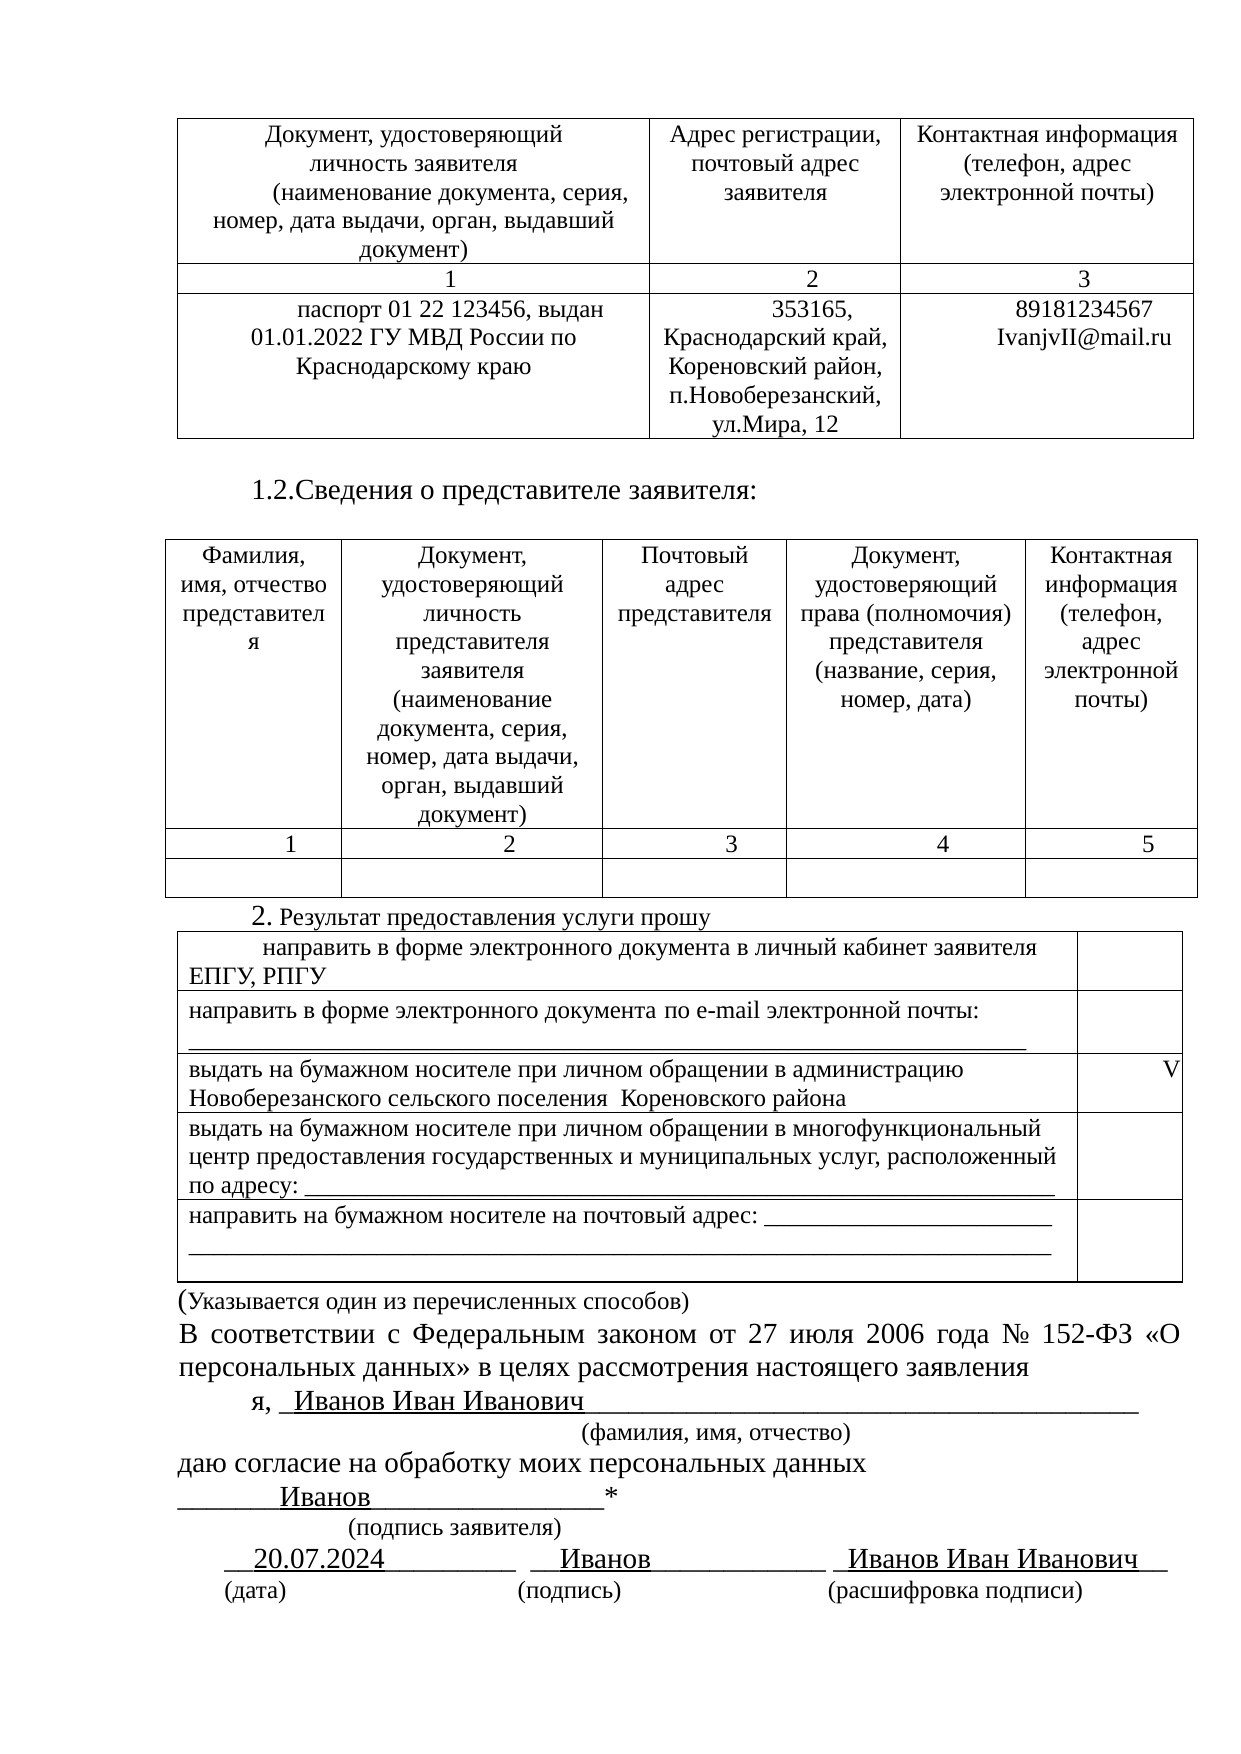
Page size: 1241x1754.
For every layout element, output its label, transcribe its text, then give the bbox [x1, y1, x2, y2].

text (подпись заявителя) [224, 1512, 1181, 1541]
text _______Иванов________________* [177, 1479, 1181, 1512]
table_cell направить на бумажном носителе на почтовый адрес: _______________________ _____________________________________________________________________ [178, 1200, 1077, 1281]
table_header Контактная информация (телефон, адрес электронной почты) [1026, 540, 1197, 828]
table_header Документ, удостоверяющий права (полномочия) представителя (название, серия, номер, дата) [787, 540, 1025, 828]
table_header Фамилия, имя, отчество представителя [166, 540, 341, 828]
table_cell [603, 859, 786, 897]
text (Указывается один из перечисленных способов) [177, 1283, 1181, 1316]
table_cell [1078, 991, 1182, 1053]
table_cell [166, 859, 341, 897]
table_cell выдать на бумажном носителе при личном обращении в администрацию Новоберезанского сельского поселения Кореновского района [178, 1054, 1077, 1112]
table_cell 2 [650, 264, 900, 293]
table_cell 5 [1026, 829, 1197, 857]
table_header Документ, удостоверяющий личность представителя заявителя (наименование документа, серия, номер, дата выдачи, орган, выдавший документ) [342, 540, 602, 828]
table_cell 1 [166, 829, 341, 857]
table_cell 89181234567 IvanjvII@mail.ru [901, 294, 1193, 437]
table_cell [1026, 859, 1197, 897]
table_cell паспорт 01 22 123456, выдан 01.01.2022 ГУ МВД России по Краснодарскому краю [178, 294, 649, 437]
table_cell 2 [342, 829, 602, 857]
table_header Контактная информация (телефон, адрес электронной почты) [901, 119, 1193, 263]
table_header [1078, 932, 1182, 990]
text я, _Иванов Иван Иванович______________________________________ [177, 1383, 1181, 1417]
table_cell направить в форме электронного документа по e-mail электронной почты: ___________________________________________________________________ [178, 991, 1077, 1053]
table_cell 353165, Краснодарский край, Кореновский район, п.Новоберезанский, ул.Мира, 12 [650, 294, 900, 437]
table_cell 1 [178, 264, 649, 293]
table_cell [342, 859, 602, 897]
text 1.2.Сведения о представителе заявителя: [177, 472, 1181, 506]
table_header Почтовый адрес представителя [603, 540, 786, 828]
table_header направить в форме электронного документа в личный кабинет заявителя ЕПГУ, РПГУ [178, 932, 1077, 990]
text __20.07.2024_________ __Иванов____________ _Иванов Иван Иванович__ [224, 1541, 1181, 1575]
table_header Адрес регистрации, почтовый адрес заявителя [650, 119, 900, 263]
table_cell 3 [901, 264, 1193, 293]
text (дата) (подпись) (расшифровка подписи) [224, 1575, 1181, 1603]
table_cell V [1078, 1054, 1182, 1112]
text даю согласие на обработку моих персональных данных [177, 1445, 1181, 1479]
text (фамилия, имя, отчество) [177, 1417, 1181, 1445]
table_cell [787, 859, 1025, 897]
table_header Документ, удостоверяющий личность заявителя (наименование документа, серия, номер, дата выдачи, орган, выдавший документ) [178, 119, 649, 263]
table_cell 4 [787, 829, 1025, 857]
table_cell [1078, 1113, 1182, 1199]
text В соответствии с Федеральным законом от 27 июля 2006 года № 152-ФЗ «О персональных данных» в целях рассмотрения настоящего заявления [179, 1316, 1181, 1383]
table_cell 3 [603, 829, 786, 857]
table_cell выдать на бумажном носителе при личном обращении в многофункциональный центр предоставления государственных и муниципальных услуг, расположенный по адресу: ____________________________________________________________ [178, 1113, 1077, 1199]
text 2. Результат предоставления услуги прошу [177, 898, 1181, 931]
table_cell [1078, 1200, 1182, 1281]
